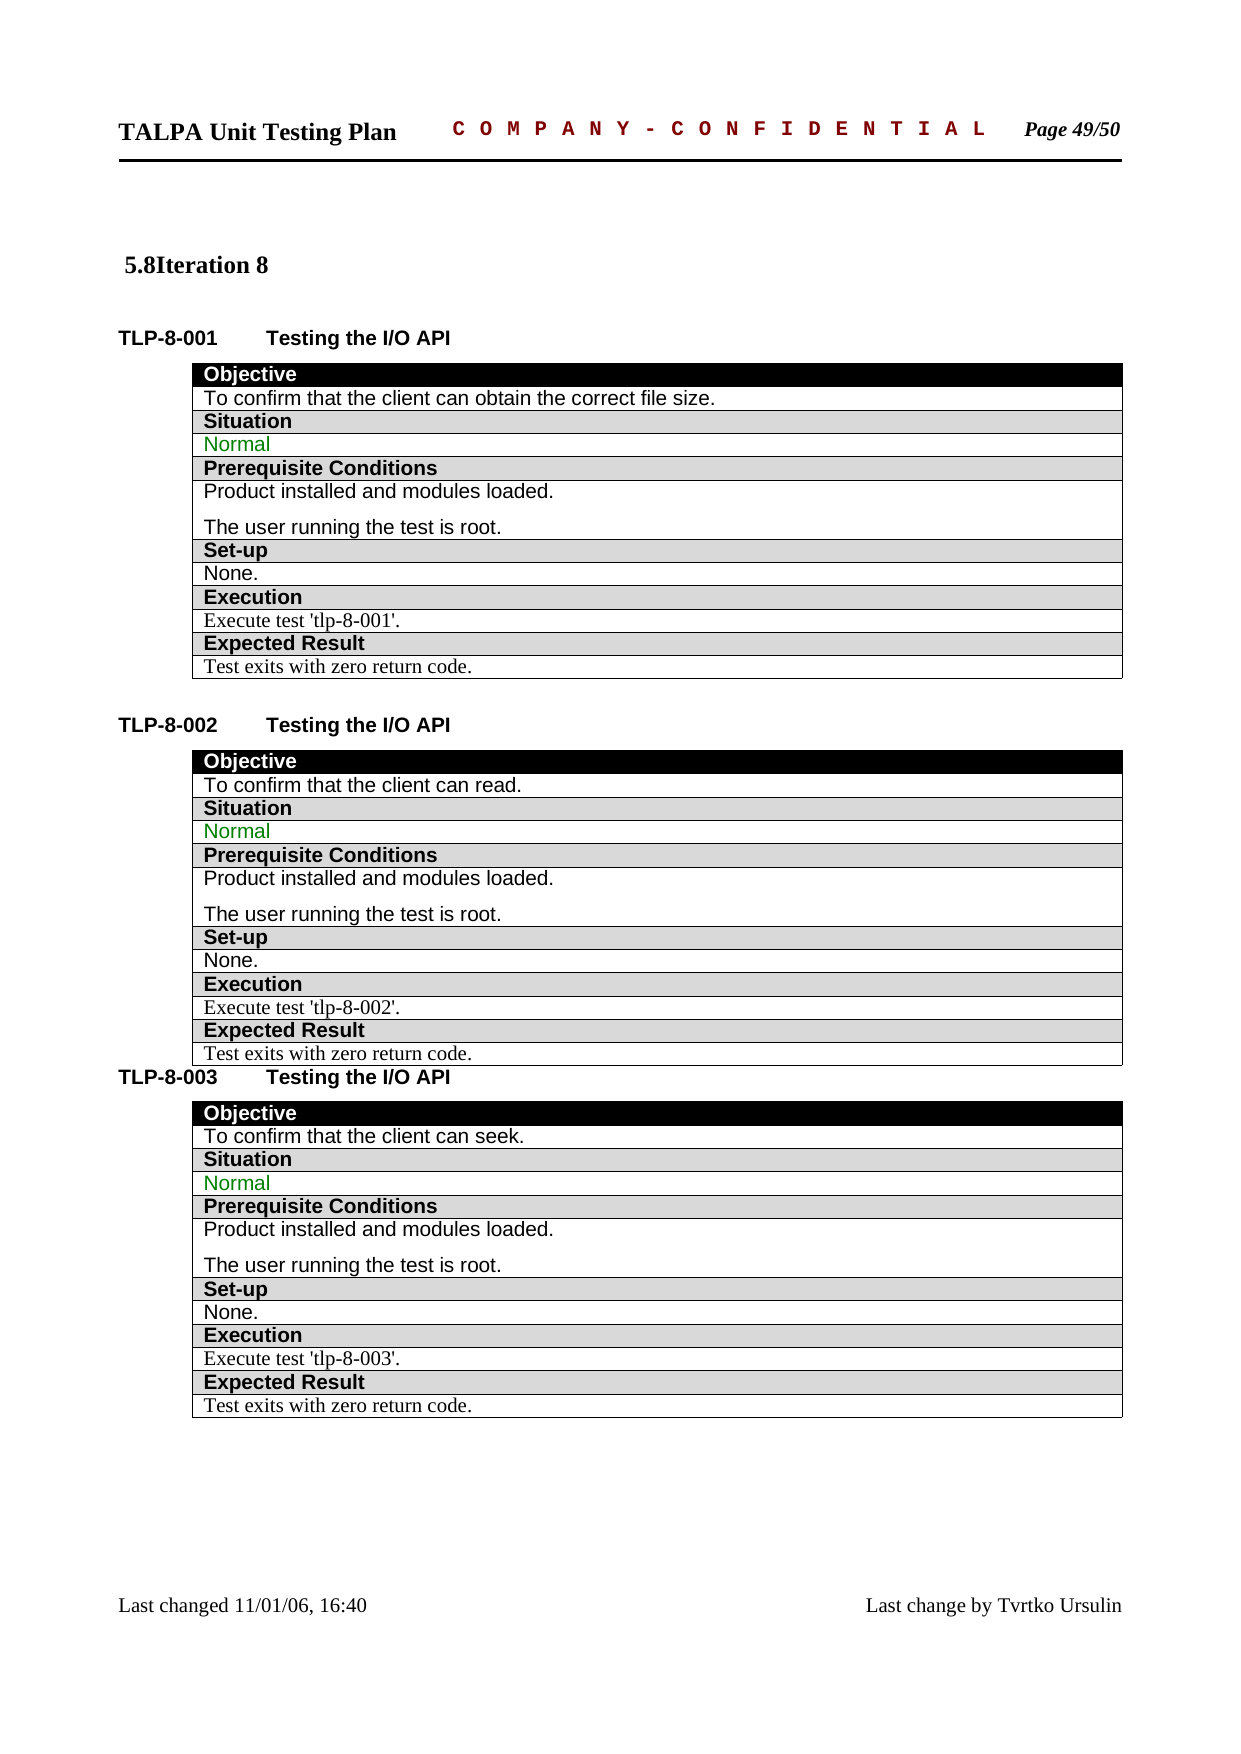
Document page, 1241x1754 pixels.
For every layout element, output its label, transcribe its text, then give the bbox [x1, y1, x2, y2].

table_cell Prerequisite Conditions [193, 1196, 1122, 1218]
text TLP-8-003 Testing the I/O API [118, 1065, 1122, 1089]
table_cell Prerequisite Conditions [193, 844, 1122, 867]
table_header Objective [193, 751, 1122, 773]
table_header Objective [193, 364, 1122, 386]
text TLP-8-001 Testing the I/O API [118, 327, 1122, 350]
table_cell Execute test 'tlp-8-003'. [193, 1348, 1122, 1370]
table_cell Test exits with zero return code. [193, 656, 1122, 678]
table_cell None. [193, 1301, 1122, 1324]
table_cell Expected Result [193, 1371, 1122, 1394]
table_cell Expected Result [193, 633, 1122, 655]
table_cell Normal [193, 1172, 1122, 1195]
table_cell Expected Result [193, 1020, 1122, 1042]
table_cell Product installed and modules loaded. The user running the test is root. [193, 868, 1122, 926]
table_cell Situation [193, 798, 1122, 820]
table_cell Set-up [193, 927, 1122, 949]
table_cell None. [193, 950, 1122, 972]
table_cell Situation [193, 1149, 1122, 1171]
table_cell Normal [193, 434, 1122, 456]
text TLP-8-002 Testing the I/O API [118, 714, 1122, 737]
table_cell Execute test 'tlp-8-001'. [193, 610, 1122, 632]
table_cell Situation [193, 411, 1122, 433]
table_header Objective [193, 1102, 1122, 1125]
table_cell Set-up [193, 540, 1122, 562]
table_cell To confirm that the client can seek. [193, 1126, 1122, 1148]
table_cell Test exits with zero return code. [193, 1043, 1122, 1065]
table_cell Prerequisite Conditions [193, 457, 1122, 480]
table_cell To confirm that the client can obtain the correct file size. [193, 387, 1122, 410]
table_cell Execution [193, 1325, 1122, 1347]
subtitle Iteration 8 [124, 251, 1122, 279]
table_cell Normal [193, 821, 1122, 843]
table_cell Execute test 'tlp-8-002'. [193, 997, 1122, 1019]
table_cell Execution [193, 973, 1122, 996]
table_cell To confirm that the client can read. [193, 774, 1122, 797]
table_cell None. [193, 563, 1122, 585]
table_cell Test exits with zero return code. [193, 1395, 1122, 1417]
table_cell Execution [193, 586, 1122, 609]
table_cell Set-up [193, 1278, 1122, 1300]
table_cell Product installed and modules loaded. The user running the test is root. [193, 481, 1122, 539]
table_cell Product installed and modules loaded. The user running the test is root. [193, 1219, 1122, 1277]
